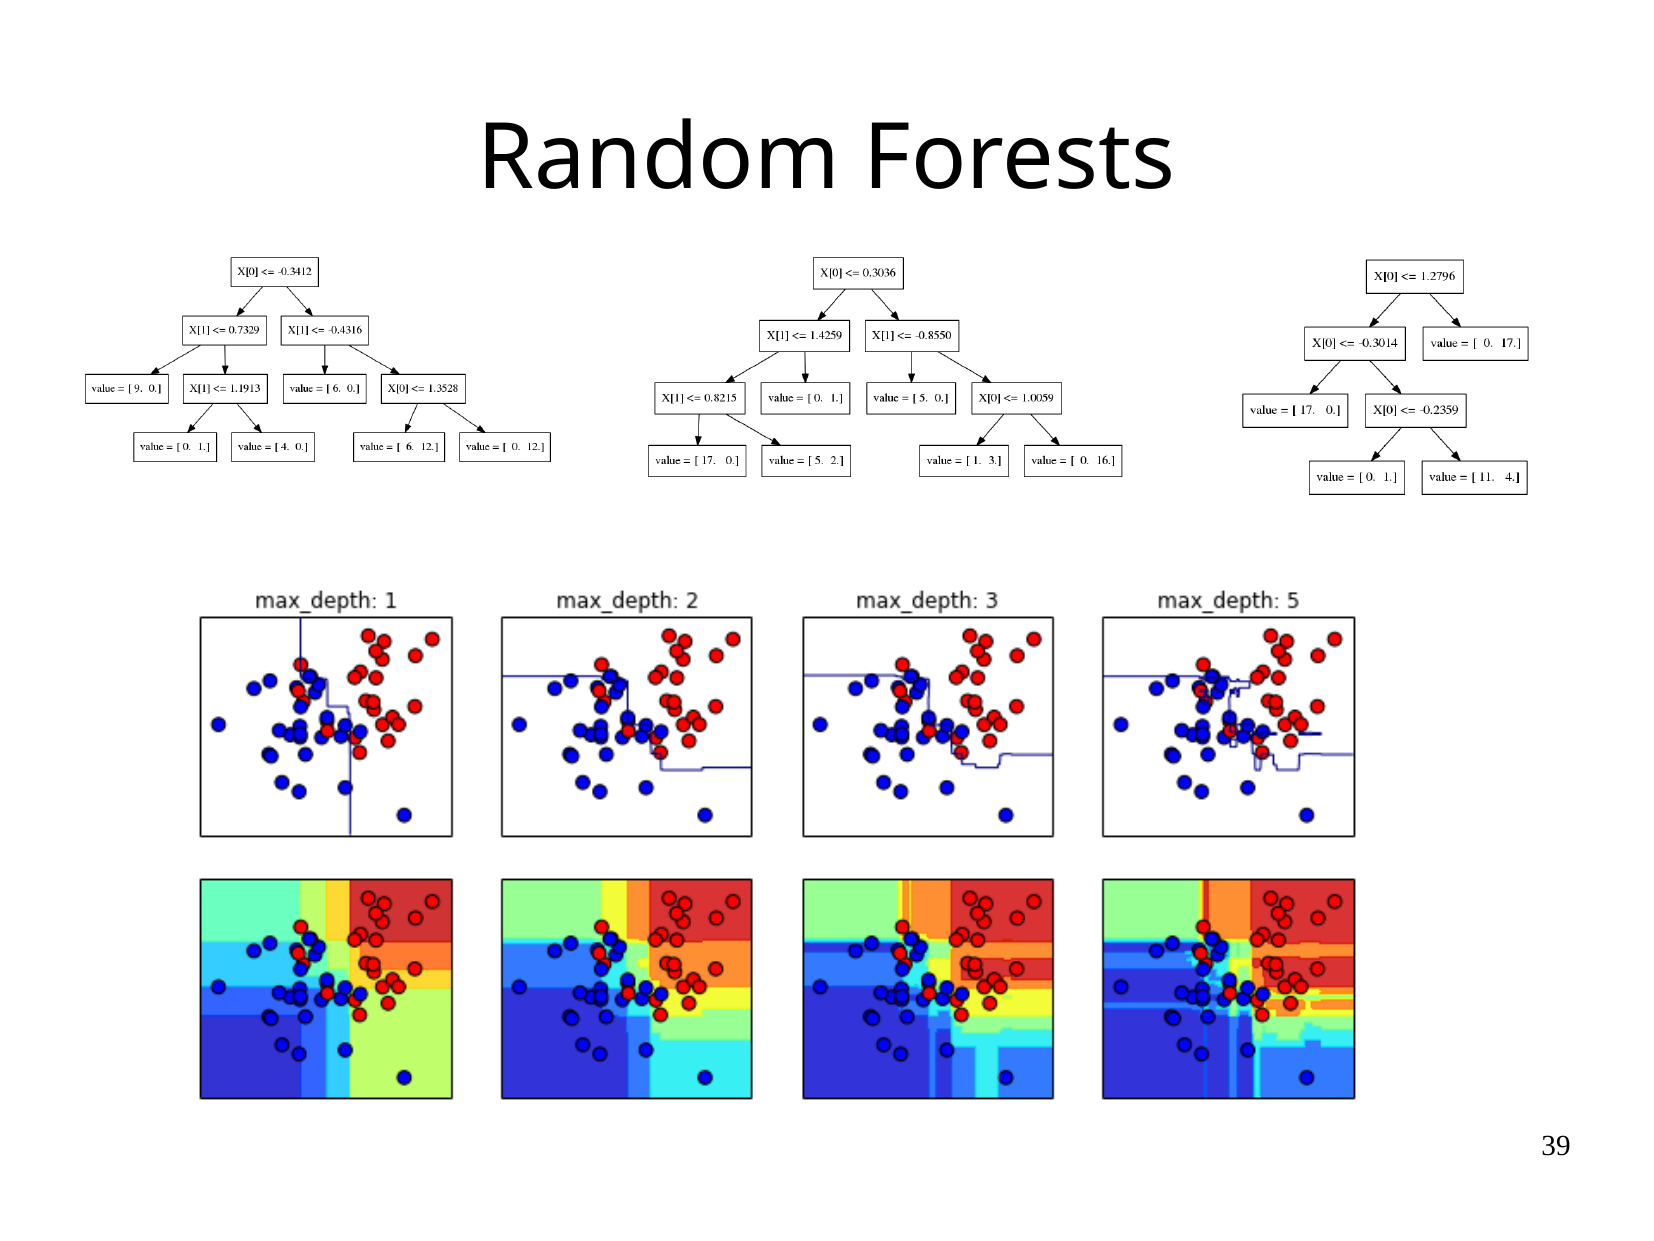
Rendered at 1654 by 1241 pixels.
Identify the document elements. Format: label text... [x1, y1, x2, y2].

picture [188, 579, 1366, 1111]
picture [1239, 256, 1531, 498]
picture [645, 254, 1125, 481]
title Random Forests [82, 49, 1571, 257]
picture [82, 254, 553, 466]
